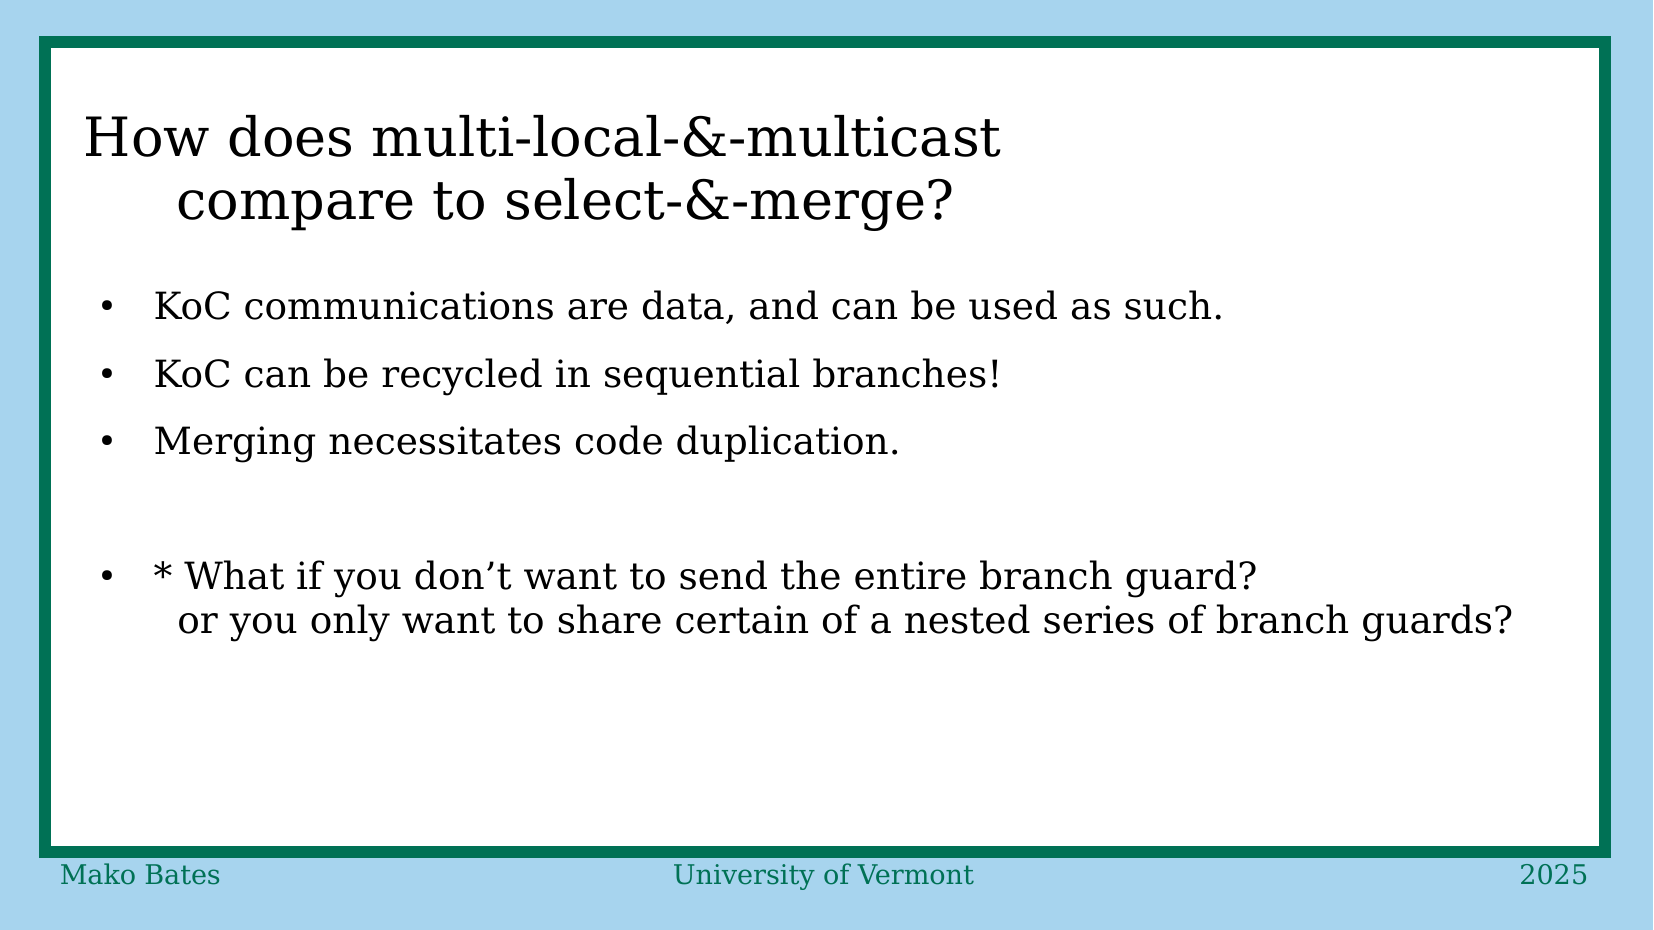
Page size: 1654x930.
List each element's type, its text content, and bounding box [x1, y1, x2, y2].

title How does multi-local-&-multicast compare to select-&-merge? [84, 101, 1572, 236]
text_box [687, 864, 691, 877]
list KoC communications are data, and can be used as such. KoC can be recycled in sequential branches! Merging necessitates code duplication. * What if you don’t want to send the entire branch guard? or you only want to share certain of a nested series of branch guards? [82, 217, 1571, 777]
